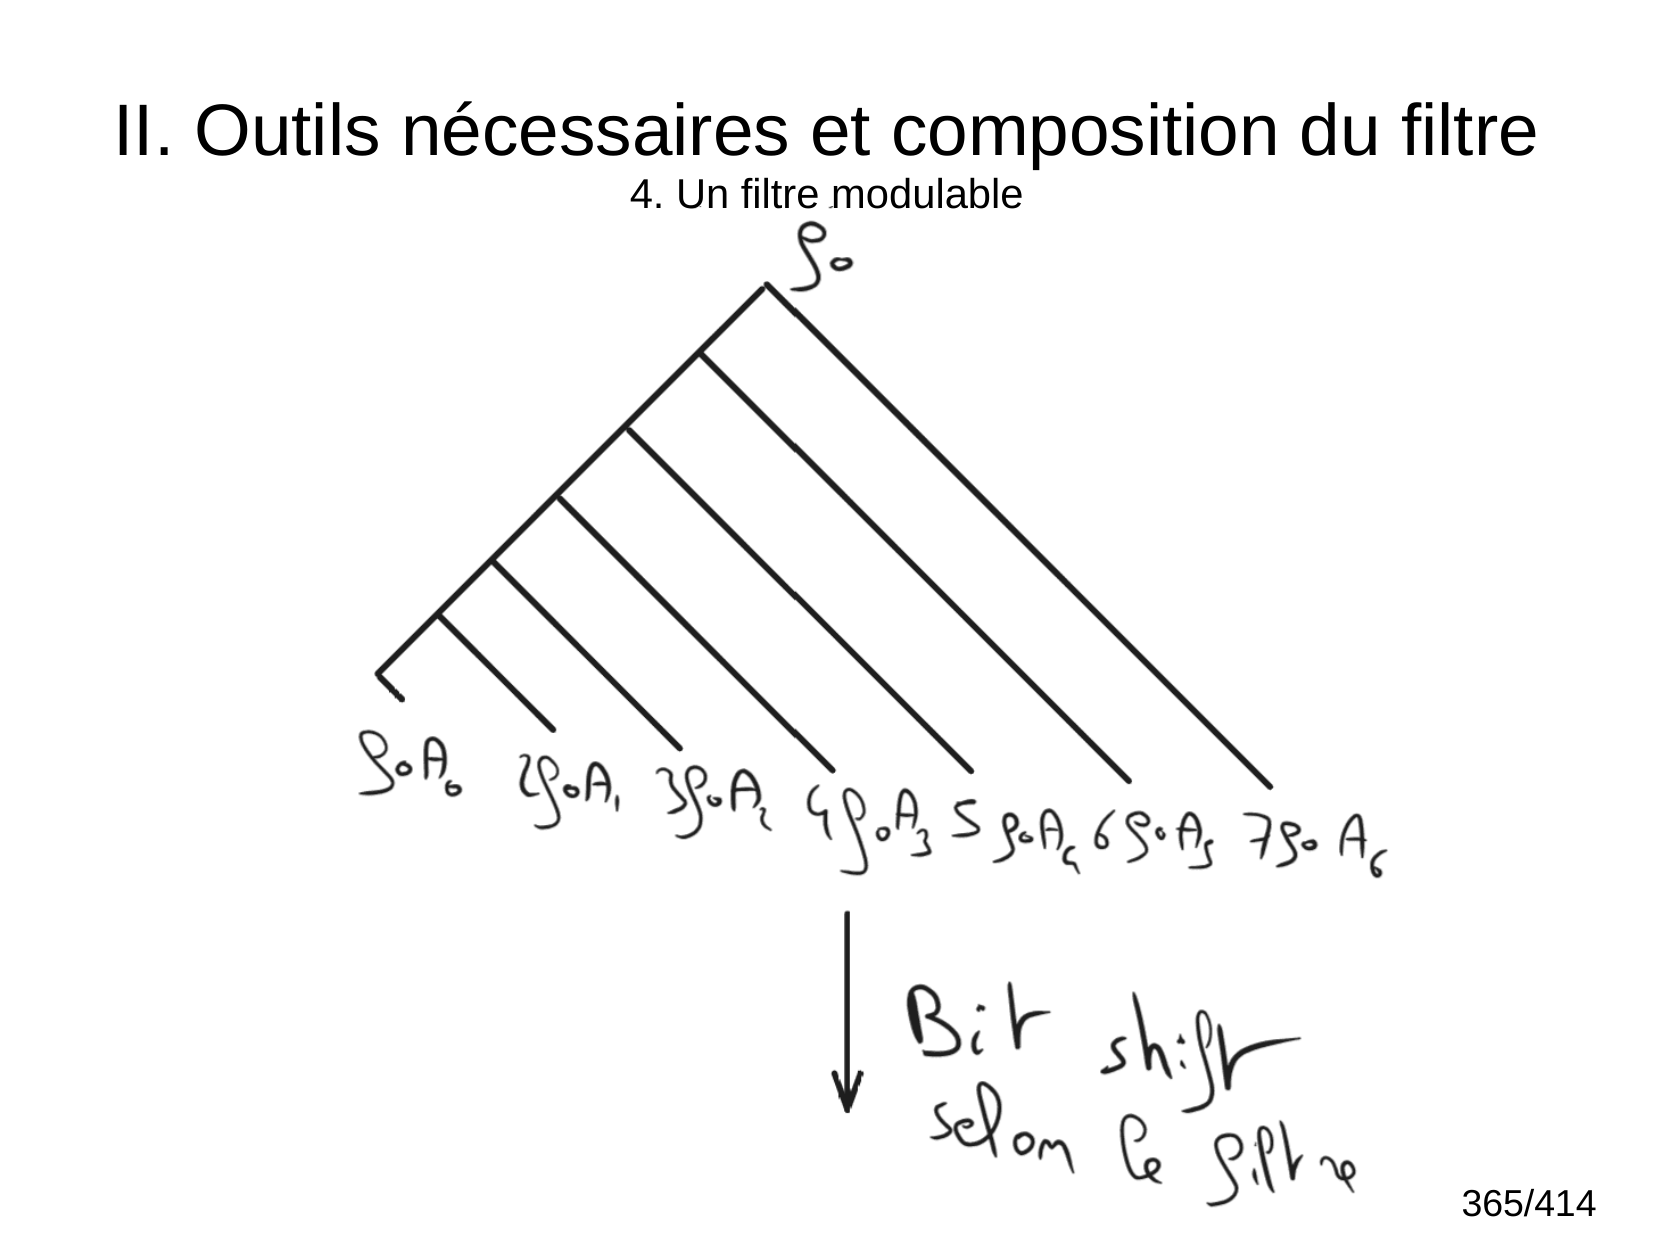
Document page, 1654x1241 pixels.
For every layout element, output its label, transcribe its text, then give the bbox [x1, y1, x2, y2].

picture [347, 257, 1404, 1211]
text_box <number>/414 [1446, 1175, 1654, 1233]
title II. Outils nécessaires et composition du filtre 4. Un filtre modulable [82, 49, 1571, 257]
